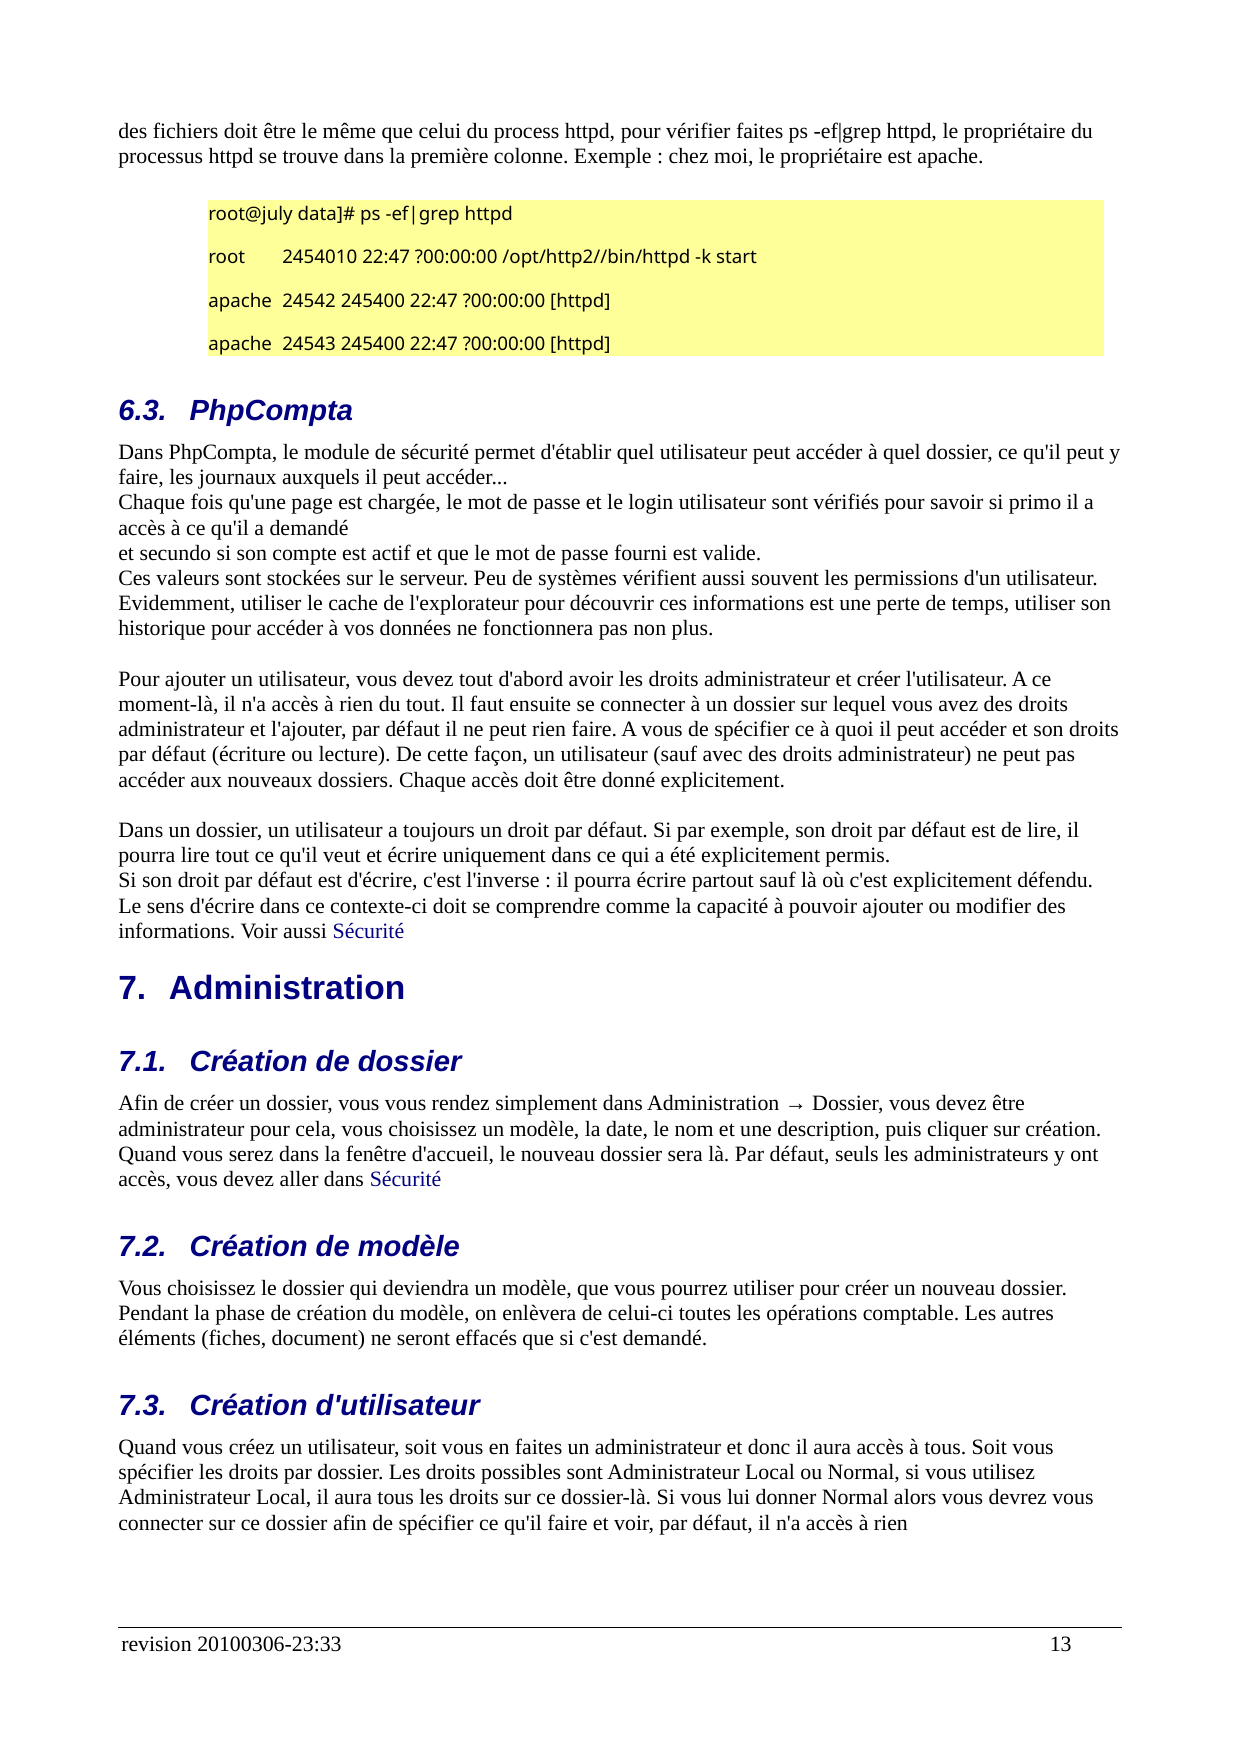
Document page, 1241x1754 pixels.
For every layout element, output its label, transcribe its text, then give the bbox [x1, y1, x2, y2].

subtitle Création de modèle [118, 1229, 1122, 1262]
text Quand vous créez un utilisateur, soit vous en faites un administrateur et donc il aura accès à tous. Soit vous spécifier les droits par dossier. Les droits possibles sont Administrateur Local ou Normal, si vous utilisez Administrateur Local, il aura tous les droits sur ce dossier-là. Si vous lui donner Normal alors vous devrez vous connecter sur ce dossier afin de spécifier ce qu'il faire et voir, par défaut, il n'a accès à rien [118, 1434, 1122, 1535]
text Dans PhpCompta, le module de sécurité permet d'établir quel utilisateur peut accéder à quel dossier, ce qu'il peut y faire, les journaux auxquels il peut accéder... [118, 439, 1122, 489]
subtitle PhpCompta [118, 393, 1122, 426]
text et secundo si son compte est actif et que le mot de passe fourni est valide. [118, 540, 1122, 565]
text apache 24543 245400 22:47 ?00:00:00 [httpd] [208, 330, 1104, 356]
subtitle Création de dossier [118, 1044, 1122, 1078]
subtitle Création d'utilisateur [118, 1388, 1122, 1421]
text Chaque fois qu'une page est chargée, le mot de passe et le login utilisateur sont vérifiés pour savoir si primo il a accès à ce qu'il a demandé [118, 489, 1122, 540]
text root@july data]# ps -ef|grep httpd [208, 200, 1104, 225]
text root 2454010 22:47 ?00:00:00 /opt/http2//bin/httpd -k start [208, 243, 1104, 269]
text Vous choisissez le dossier qui deviendra un modèle, que vous pourrez utiliser pour créer un nouveau dossier. Pendant la phase de création du modèle, on enlèvera de celui-ci toutes les opérations comptable. Les autres éléments (fiches, document) ne seront effacés que si c'est demandé. [118, 1275, 1122, 1350]
text Si son droit par défaut est d'écrire, c'est l'inverse : il pourra écrire partout sauf là où c'est explicitement défendu. Le sens d'écrire dans ce contexte-ci doit se comprendre comme la capacité à pouvoir ajouter ou modifier des informations. Voir aussi Sécurité [118, 867, 1122, 943]
text des fichiers doit être le même que celui du process httpd, pour vérifier faites ps -ef|grep httpd, le propriétaire du processus httpd se trouve dans la première colonne. Exemple : chez moi, le propriétaire est apache. [118, 118, 1122, 168]
text Dans un dossier, un utilisateur a toujours un droit par défaut. Si par exemple, son droit par défaut est de lire, il pourra lire tout ce qu'il veut et écrire uniquement dans ce qui a été explicitement permis. [118, 817, 1122, 867]
subtitle Administration [118, 968, 1122, 1007]
text Ces valeurs sont stockées sur le serveur. Peu de systèmes vérifient aussi souvent les permissions d'un utilisateur. Evidemment, utiliser le cache de l'explorateur pour découvrir ces informations est une perte de temps, utiliser son historique pour accéder à vos données ne fonctionnera pas non plus. [118, 565, 1122, 641]
text Pour ajouter un utilisateur, vous devez tout d'abord avoir les droits administrateur et créer l'utilisateur. A ce moment-là, il n'a accès à rien du tout. Il faut ensuite se connecter à un dossier sur lequel vous avez des droits administrateur et l'ajouter, par défaut il ne peut rien faire. A vous de spécifier ce à quoi il peut accéder et son droits par défaut (écriture ou lecture). De cette façon, un utilisateur (sauf avec des droits administrateur) ne peut pas accéder aux nouveaux dossiers. Chaque accès doit être donné explicitement. [118, 666, 1122, 792]
text apache 24542 245400 22:47 ?00:00:00 [httpd] [208, 287, 1104, 312]
text Afin de créer un dossier, vous vous rendez simplement dans Administration → Dossier, vous devez être administrateur pour cela, vous choisissez un modèle, la date, le nom et une description, puis cliquer sur création. Quand vous serez dans la fenêtre d'accueil, le nouveau dossier sera là. Par défaut, seuls les administrateurs y ont accès, vous devez aller dans Sécurité [118, 1090, 1122, 1191]
